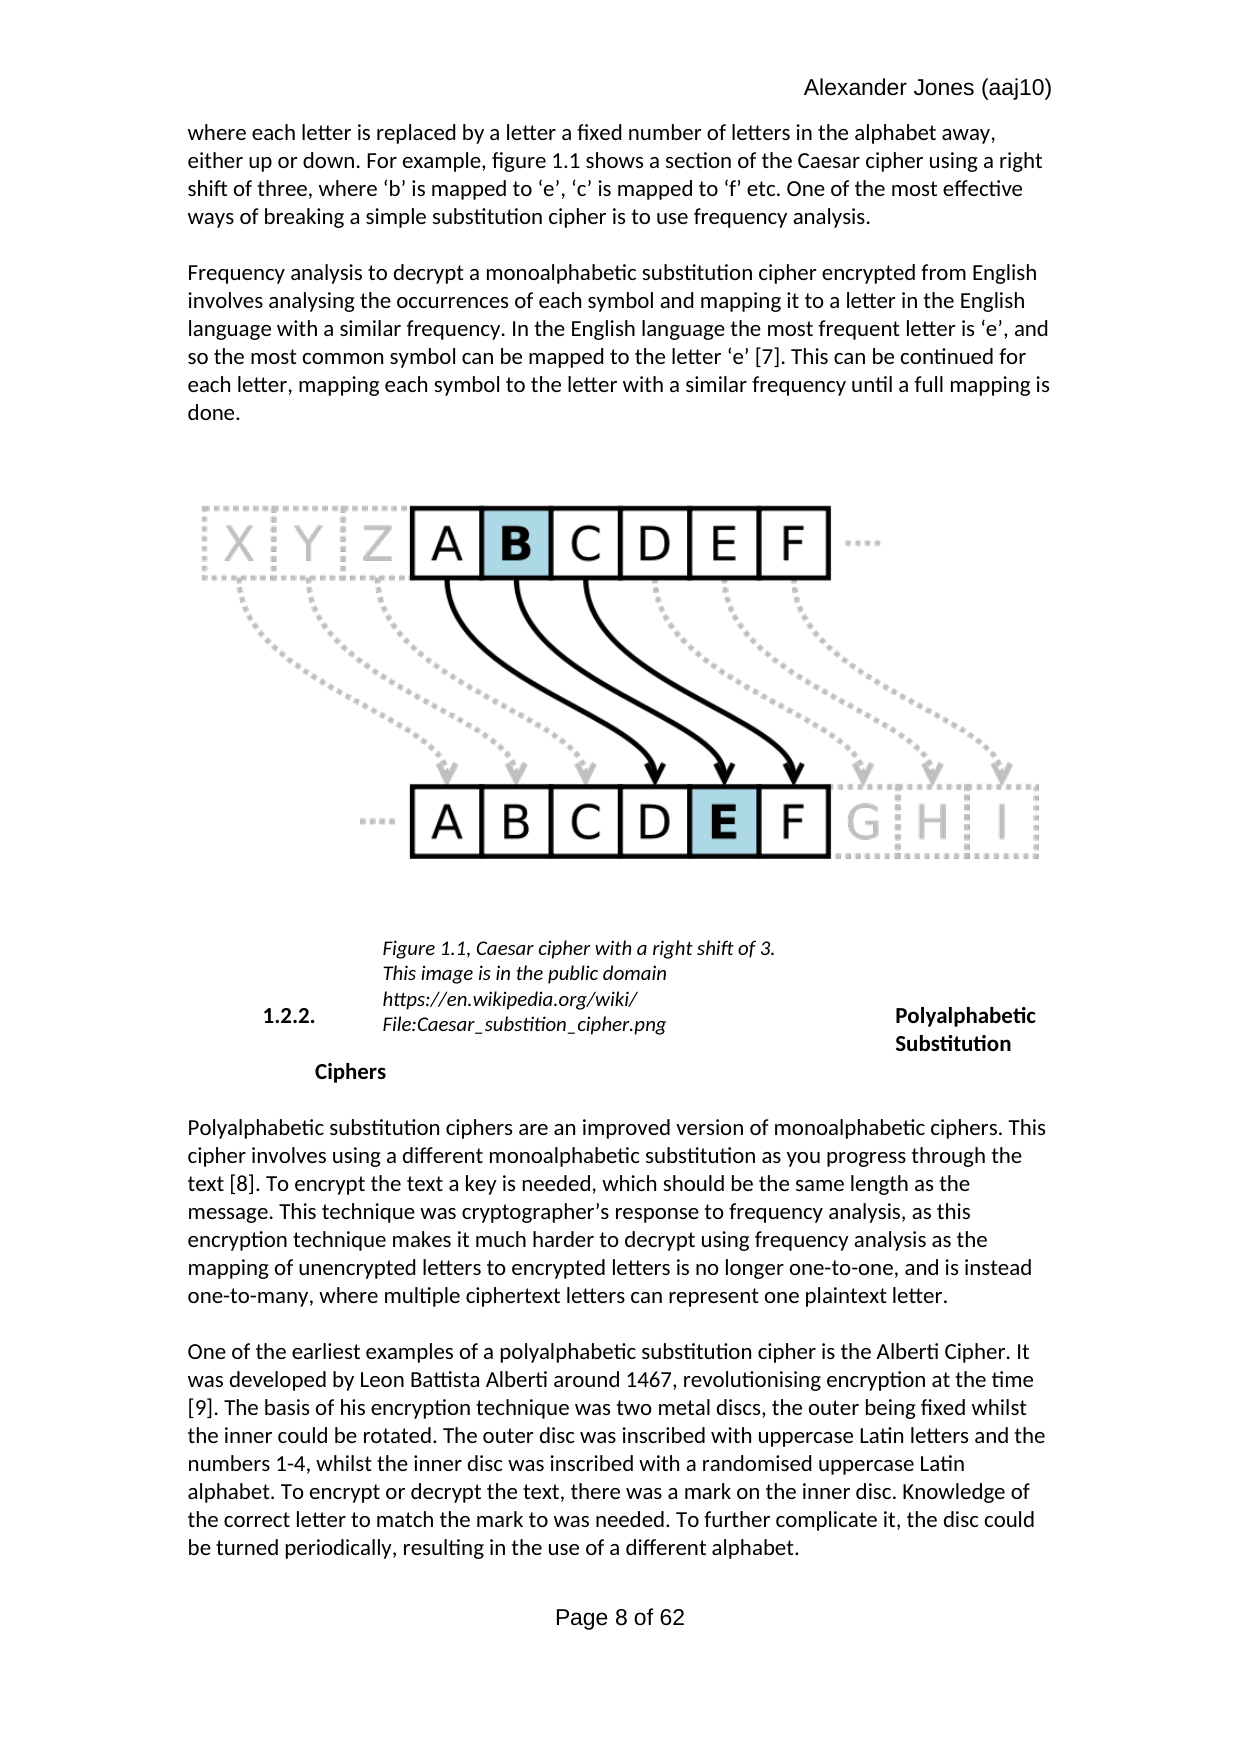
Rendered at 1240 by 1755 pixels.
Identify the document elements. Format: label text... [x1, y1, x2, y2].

text Polyalphabetic substitution ciphers are an improved version of monoalphabetic ciphers. This cipher involves using a different monoalphabetic substitution as you progress through the text [8]. To encrypt the text a key is needed, which should be the same length as the message. This technique was cryptographer’s response to frequency analysis, as this encryption technique makes it much harder to decrypt using frequency analysis as the mapping of unencrypted letters to encrypted letters is no longer one-to-one, and is instead one-to-many, where multiple ciphertext letters can represent one plaintext letter. [187, 1113, 1052, 1309]
text This image is in the public domain [382, 961, 880, 986]
text where each letter is replaced by a letter a fixed number of letters in the alphabet away, either up or down. For example, figure 1.1 shows a section of the Caesar cipher using a right shift of three, where ‘b’ is mapped to ‘e’, ‘c’ is mapped to ‘f’ etc. One of the most effective ways of breaking a simple substitution cipher is to use frequency analysis. [187, 118, 1052, 230]
text Frequency analysis to decrypt a monoalphabetic substitution cipher encrypted from English involves analysing the occurrences of each symbol and mapping it to a letter in the English language with a similar frequency. In the English language the most frequent letter is ‘e’, and so the most common symbol can be mapped to the letter ‘e’ [7]. This can be continued for each letter, mapping each symbol to the letter with a similar frequency until a full mapping is done. [187, 258, 1052, 426]
text Figure 1.1, Caesar cipher with a right shift of 3. [382, 935, 880, 961]
text https://en.wikipedia.org/wiki/File:Caesar_substition_cipher.png [382, 986, 880, 1037]
text One of the earliest examples of a polyalphabetic substitution cipher is the Alberti Cipher. It was developed by Leon Battista Alberti around 1467, revolutionising encryption at the time [9]. The basis of his encryption technique was two metal discs, the outer being fixed whilst the inner could be rotated. The outer disc was inscribed with uppercase Latin letters and the numbers 1-4, whilst the inner disc was inscribed with a randomised uppercase Latin alphabet. To encrypt or decrypt the text, there was a mark on the inner disc. Knowledge of the correct letter to match the mark to was needed. To further complicate it, the disc could be turned periodically, resulting in the use of a different alphabet. [187, 1337, 1052, 1561]
subtitle Polyalphabetic Substitution Ciphers [262, 1001, 1052, 1085]
